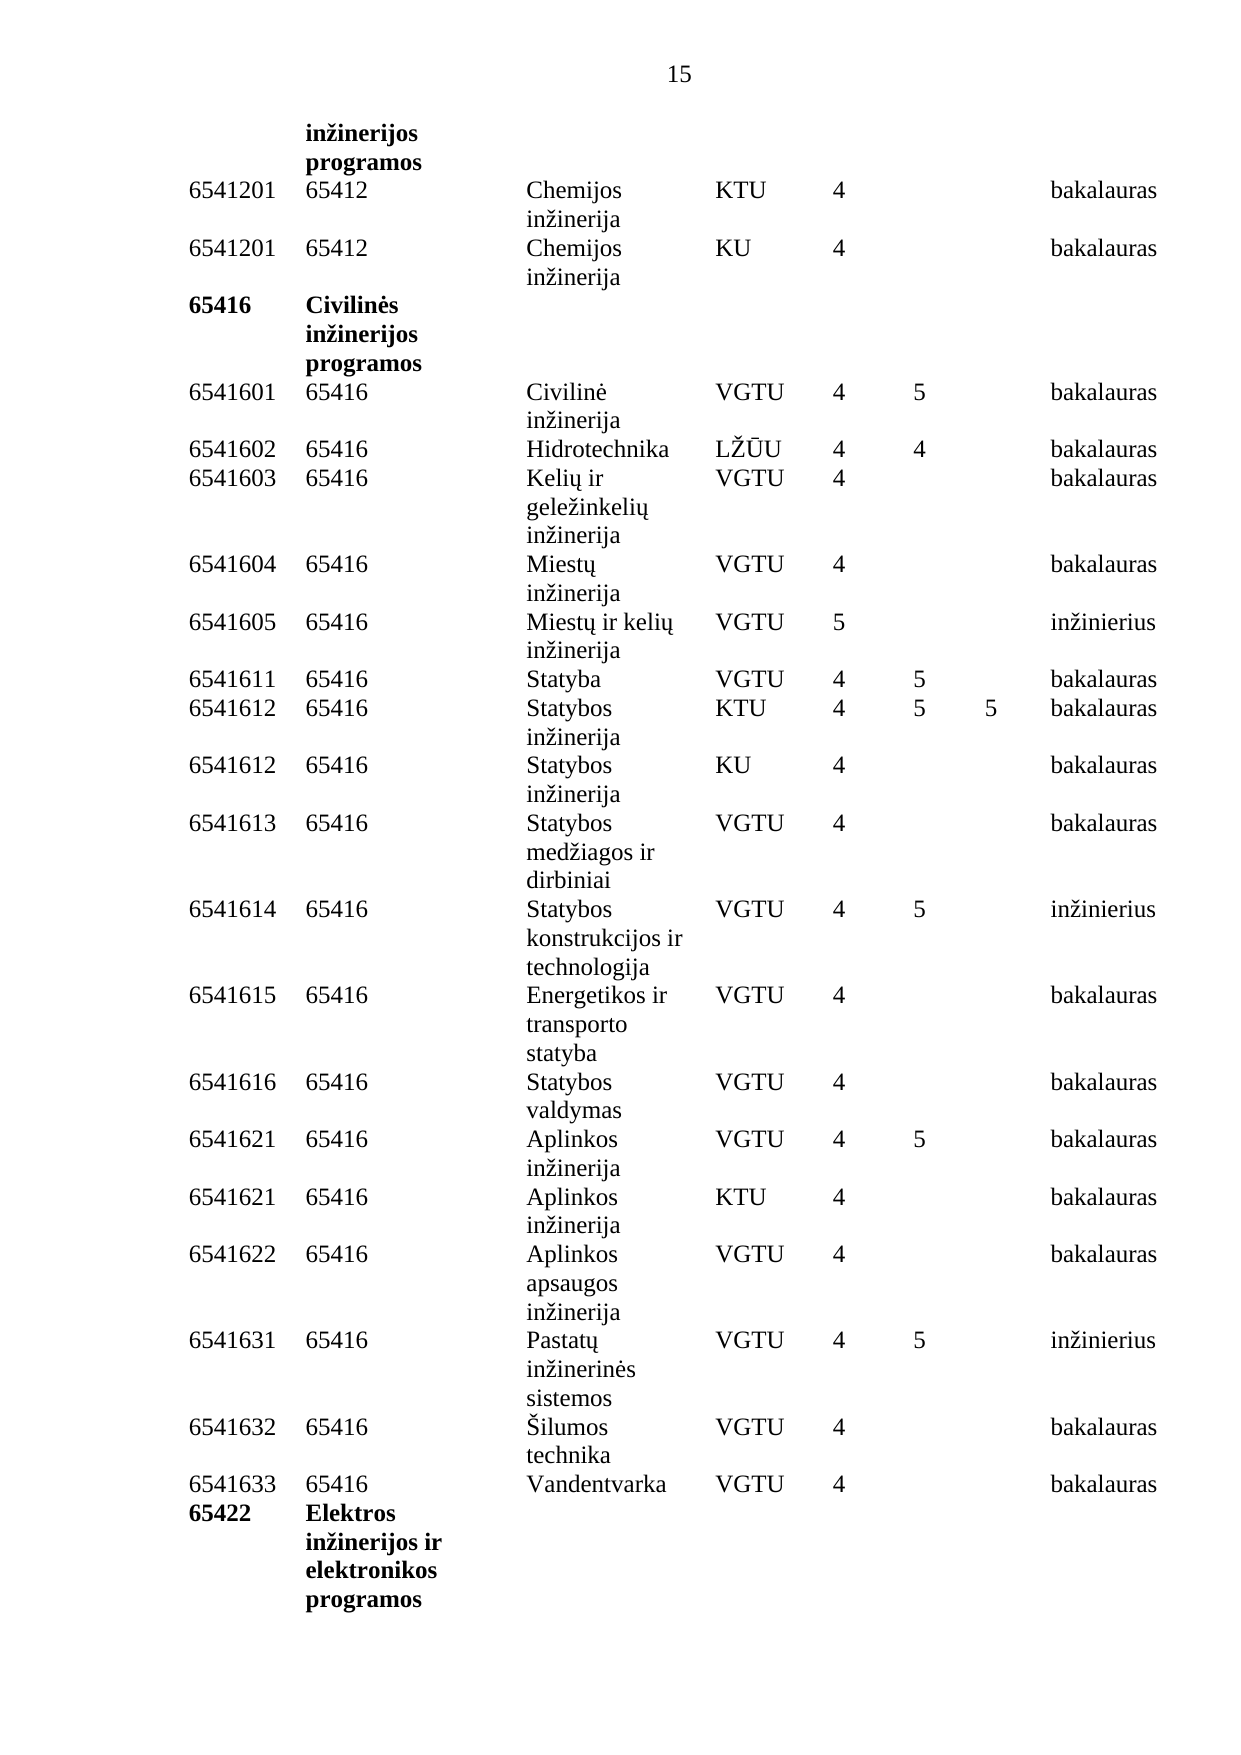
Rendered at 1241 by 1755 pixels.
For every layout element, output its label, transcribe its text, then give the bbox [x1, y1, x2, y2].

table_cell [515, 1498, 704, 1613]
table_cell [902, 981, 973, 1067]
table_cell 5 [902, 1124, 973, 1182]
table_cell Chemijos inžinerija [515, 176, 704, 233]
table_cell 6541622 [177, 1239, 294, 1326]
table_cell bakalauras [1039, 1124, 1197, 1182]
table_cell 65416 [294, 377, 515, 434]
table_cell KTU [704, 693, 821, 751]
table_cell [973, 607, 1039, 664]
table_cell VGTU [704, 607, 821, 664]
table_cell VGTU [704, 808, 821, 894]
table_cell 65416 [294, 1326, 515, 1412]
table_cell VGTU [704, 664, 821, 693]
table_cell [973, 1498, 1039, 1613]
table_cell [1202, 664, 1207, 693]
table_cell [902, 1182, 973, 1239]
table_cell [1197, 291, 1202, 377]
table_cell 6541621 [177, 1124, 294, 1182]
table_cell [973, 176, 1039, 233]
table_cell Aplinkos apsaugos inžinerija [515, 1239, 704, 1326]
table_cell [704, 1498, 821, 1613]
table_cell 4 [821, 751, 902, 808]
table_cell VGTU [704, 549, 821, 607]
table_cell [1197, 894, 1202, 981]
table_cell [902, 176, 973, 233]
table_cell 4 [821, 664, 902, 693]
table_cell [902, 463, 973, 549]
table_cell VGTU [704, 1067, 821, 1124]
table_cell 6541201 [177, 233, 294, 291]
table_cell 65416 [294, 463, 515, 549]
table_cell [973, 434, 1039, 463]
table_cell 65416 [294, 1469, 515, 1498]
table_cell [902, 549, 973, 607]
table_cell 65416 [294, 1412, 515, 1469]
table_cell [1197, 693, 1202, 751]
table_cell Hidrotechnika [515, 434, 704, 463]
table_cell [1202, 118, 1207, 176]
table_cell 5 [973, 693, 1039, 751]
table_cell [1039, 1498, 1197, 1613]
table_cell [902, 1239, 973, 1326]
table_cell [1039, 118, 1197, 176]
table_cell [973, 751, 1039, 808]
table_cell 65416 [294, 607, 515, 664]
table_cell 6541602 [177, 434, 294, 463]
table_cell [902, 291, 973, 377]
table_cell [1202, 1239, 1207, 1326]
table_cell [902, 118, 973, 176]
table_cell Statybos inžinerija [515, 751, 704, 808]
table_cell [902, 1498, 973, 1613]
table_cell 4 [821, 981, 902, 1067]
table_cell [1202, 1124, 1207, 1182]
table_cell [1197, 1182, 1202, 1239]
table_cell [902, 808, 973, 894]
table_cell 6541621 [177, 1182, 294, 1239]
table_cell 6541201 [177, 176, 294, 233]
table_cell [515, 291, 704, 377]
table_cell 4 [821, 176, 902, 233]
table_cell 6541612 [177, 751, 294, 808]
table_cell [821, 118, 902, 176]
table_cell 6541632 [177, 1412, 294, 1469]
table_cell 4 [821, 1067, 902, 1124]
table_cell VGTU [704, 377, 821, 434]
table_cell [902, 1412, 973, 1469]
table_cell [902, 1469, 973, 1498]
table_cell [177, 118, 294, 176]
table_cell 65416 [294, 1124, 515, 1182]
table_cell Aplinkos inžinerija [515, 1124, 704, 1182]
table_cell 6541615 [177, 981, 294, 1067]
table_cell bakalauras [1039, 808, 1197, 894]
table_cell 65416 [294, 1067, 515, 1124]
table_cell bakalauras [1039, 233, 1197, 291]
table_cell 65416 [294, 664, 515, 693]
table_cell 4 [821, 1239, 902, 1326]
table_cell 5 [902, 693, 973, 751]
table_cell [1202, 981, 1207, 1067]
table_cell Pastatų inžinerinės sistemos [515, 1326, 704, 1412]
table_cell 5 [902, 664, 973, 693]
table_cell [1197, 751, 1202, 808]
table_cell [902, 751, 973, 808]
table_cell 4 [821, 693, 902, 751]
table_cell VGTU [704, 1326, 821, 1412]
table_cell 6541612 [177, 693, 294, 751]
table_cell inžinierius [1039, 894, 1197, 981]
table_cell Aplinkos inžinerija [515, 1182, 704, 1239]
table_cell 6541604 [177, 549, 294, 607]
table_cell [1202, 233, 1207, 291]
table_cell [1202, 607, 1207, 664]
table_cell Civilinė inžinerija [515, 377, 704, 434]
table_cell LŽŪU [704, 434, 821, 463]
table_cell [1197, 434, 1202, 463]
table_cell [1039, 291, 1197, 377]
table_cell VGTU [704, 1239, 821, 1326]
table_cell 4 [821, 434, 902, 463]
table_cell 6541601 [177, 377, 294, 434]
table_cell VGTU [704, 1469, 821, 1498]
table_cell 65412 [294, 233, 515, 291]
table_cell 4 [821, 1469, 902, 1498]
table_cell [1202, 377, 1207, 434]
table_cell 65416 [294, 1182, 515, 1239]
table_cell 65416 [294, 693, 515, 751]
table_cell 6541611 [177, 664, 294, 693]
table_cell [1197, 1469, 1202, 1498]
table_cell [1197, 1498, 1202, 1613]
table_cell inžinierius [1039, 1326, 1197, 1412]
table_cell [1202, 894, 1207, 981]
table_cell 4 [821, 1182, 902, 1239]
table_cell KU [704, 751, 821, 808]
table_cell bakalauras [1039, 463, 1197, 549]
table_cell inžinierius [1039, 607, 1197, 664]
table_cell bakalauras [1039, 981, 1197, 1067]
table_cell [515, 118, 704, 176]
table_cell VGTU [704, 1412, 821, 1469]
table_cell [973, 664, 1039, 693]
table_cell VGTU [704, 463, 821, 549]
table_cell 65422 [177, 1498, 294, 1613]
table_cell 4 [821, 549, 902, 607]
table_cell [821, 291, 902, 377]
table_cell [1197, 607, 1202, 664]
table_cell VGTU [704, 1124, 821, 1182]
table_cell 5 [902, 377, 973, 434]
table_cell 65416 [177, 291, 294, 377]
table_cell 6541605 [177, 607, 294, 664]
table_cell [973, 1182, 1039, 1239]
table_cell [1202, 1067, 1207, 1124]
table_cell bakalauras [1039, 664, 1197, 693]
table_cell Statybos konstrukcijos ir technologija [515, 894, 704, 981]
table_cell [902, 1067, 973, 1124]
table_cell 65416 [294, 894, 515, 981]
table_cell bakalauras [1039, 1182, 1197, 1239]
table_cell bakalauras [1039, 693, 1197, 751]
table_cell 6541631 [177, 1326, 294, 1412]
table_cell Kelių ir geležinkelių inžinerija [515, 463, 704, 549]
table_cell [1202, 1182, 1207, 1239]
table_cell [1197, 549, 1202, 607]
table_cell [973, 981, 1039, 1067]
table_cell bakalauras [1039, 1239, 1197, 1326]
table_cell 4 [821, 463, 902, 549]
table_cell Miestų ir kelių inžinerija [515, 607, 704, 664]
table_cell Statybos valdymas [515, 1067, 704, 1124]
table_cell bakalauras [1039, 1067, 1197, 1124]
table_cell [1202, 751, 1207, 808]
table_cell [1197, 1067, 1202, 1124]
table_cell [973, 463, 1039, 549]
table_cell Miestų inžinerija [515, 549, 704, 607]
table_cell 5 [821, 607, 902, 664]
table_cell bakalauras [1039, 1412, 1197, 1469]
table_cell [1197, 808, 1202, 894]
table_cell 65416 [294, 434, 515, 463]
table_cell Šilumos technika [515, 1412, 704, 1469]
table_cell Elektros inžinerijos ir elektronikos programos [294, 1498, 515, 1613]
table_cell 4 [821, 233, 902, 291]
table_cell [973, 377, 1039, 434]
table_cell [973, 808, 1039, 894]
table_cell 65416 [294, 751, 515, 808]
table_cell [1197, 1326, 1202, 1412]
table_cell 65416 [294, 1239, 515, 1326]
table_cell [973, 1124, 1039, 1182]
table_cell 6541603 [177, 463, 294, 549]
table_cell [1197, 1239, 1202, 1326]
table_cell [973, 233, 1039, 291]
table_cell Civilinės inžinerijos programos [294, 291, 515, 377]
table_cell Statyba [515, 664, 704, 693]
table_cell [973, 1067, 1039, 1124]
table_cell [1197, 981, 1202, 1067]
table_cell [973, 549, 1039, 607]
table_cell 6541614 [177, 894, 294, 981]
table_cell 65416 [294, 981, 515, 1067]
table_cell 4 [821, 1124, 902, 1182]
table_cell 4 [821, 377, 902, 434]
table_cell VGTU [704, 981, 821, 1067]
table_cell [1197, 1412, 1202, 1469]
table_cell Energetikos ir transporto statyba [515, 981, 704, 1067]
table_cell 65416 [294, 549, 515, 607]
table_cell [1202, 1326, 1207, 1412]
table_cell [1202, 808, 1207, 894]
table_cell [973, 1469, 1039, 1498]
table_cell 5 [902, 1326, 973, 1412]
table_cell [1197, 118, 1202, 176]
table_cell [973, 1239, 1039, 1326]
table_cell [1197, 1124, 1202, 1182]
table_cell [1202, 176, 1207, 233]
table_cell [1202, 1469, 1207, 1498]
table_cell 6541616 [177, 1067, 294, 1124]
table_cell [902, 233, 973, 291]
table_cell [1202, 434, 1207, 463]
table_cell Statybos inžinerija [515, 693, 704, 751]
table_cell 4 [902, 434, 973, 463]
table_cell KTU [704, 1182, 821, 1239]
table_cell [1202, 291, 1207, 377]
table_cell [973, 291, 1039, 377]
table_cell [1202, 1412, 1207, 1469]
table_cell KU [704, 233, 821, 291]
table_cell VGTU [704, 894, 821, 981]
table_cell bakalauras [1039, 549, 1197, 607]
table_cell 6541633 [177, 1469, 294, 1498]
table_cell [1197, 233, 1202, 291]
table_cell bakalauras [1039, 1469, 1197, 1498]
table_cell [973, 1412, 1039, 1469]
table_cell bakalauras [1039, 434, 1197, 463]
table_cell 5 [902, 894, 973, 981]
table_cell [1202, 693, 1207, 751]
table_cell [821, 1498, 902, 1613]
table_cell [1197, 176, 1202, 233]
table_cell bakalauras [1039, 377, 1197, 434]
table_cell bakalauras [1039, 751, 1197, 808]
table_cell Statybos medžiagos ir dirbiniai [515, 808, 704, 894]
table_cell 4 [821, 1326, 902, 1412]
table_cell [1197, 664, 1202, 693]
table_cell [1197, 463, 1202, 549]
table_cell [973, 1326, 1039, 1412]
table_cell bakalauras [1039, 176, 1197, 233]
table_cell 65416 [294, 808, 515, 894]
table_cell 4 [821, 1412, 902, 1469]
table_cell [1202, 1498, 1207, 1613]
table_cell [902, 607, 973, 664]
table_cell [1202, 463, 1207, 549]
table_cell [704, 291, 821, 377]
table_cell [704, 118, 821, 176]
table_cell 6541613 [177, 808, 294, 894]
table_cell Vandentvarka [515, 1469, 704, 1498]
table_cell 65412 [294, 176, 515, 233]
table_cell 4 [821, 894, 902, 981]
table_cell [973, 894, 1039, 981]
table_cell inžinerijos programos [294, 118, 515, 176]
table_cell [1202, 549, 1207, 607]
table_cell 4 [821, 808, 902, 894]
table_cell [1197, 377, 1202, 434]
table_cell Chemijos inžinerija [515, 233, 704, 291]
table_cell KTU [704, 176, 821, 233]
table_cell [973, 118, 1039, 176]
